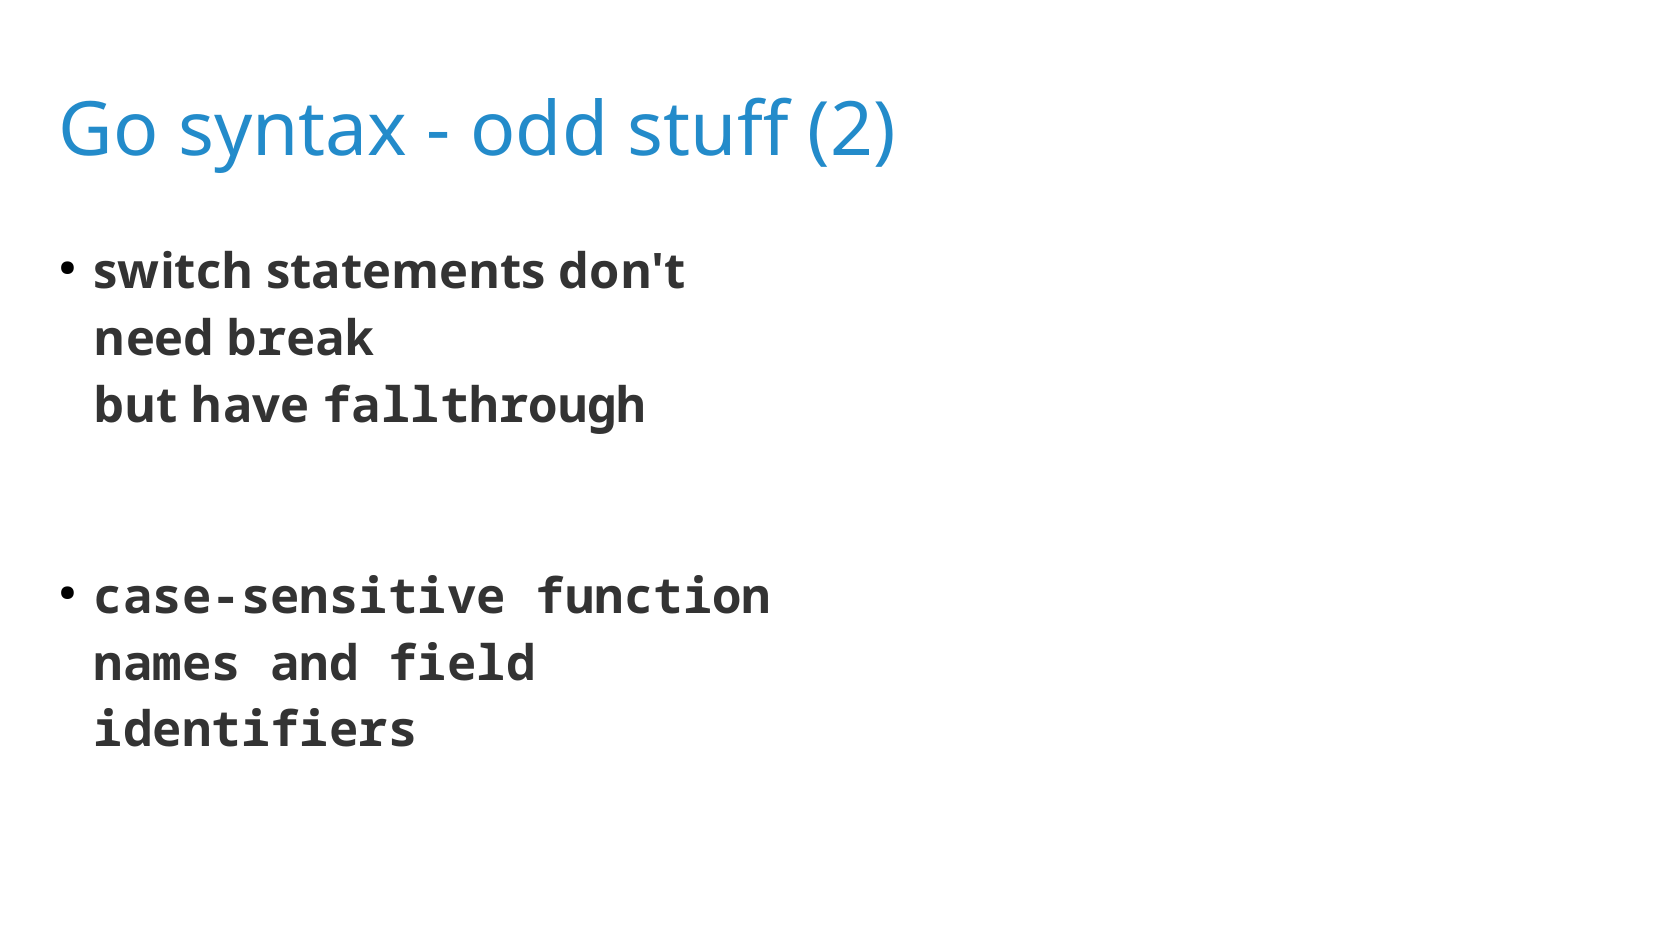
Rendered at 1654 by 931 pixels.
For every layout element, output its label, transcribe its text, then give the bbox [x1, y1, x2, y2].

title Go syntax - odd stuff (2) [59, 59, 1595, 178]
list switch statements don't need break but have fallthrough case-sensitive function names and field identifiers [59, 236, 809, 833]
